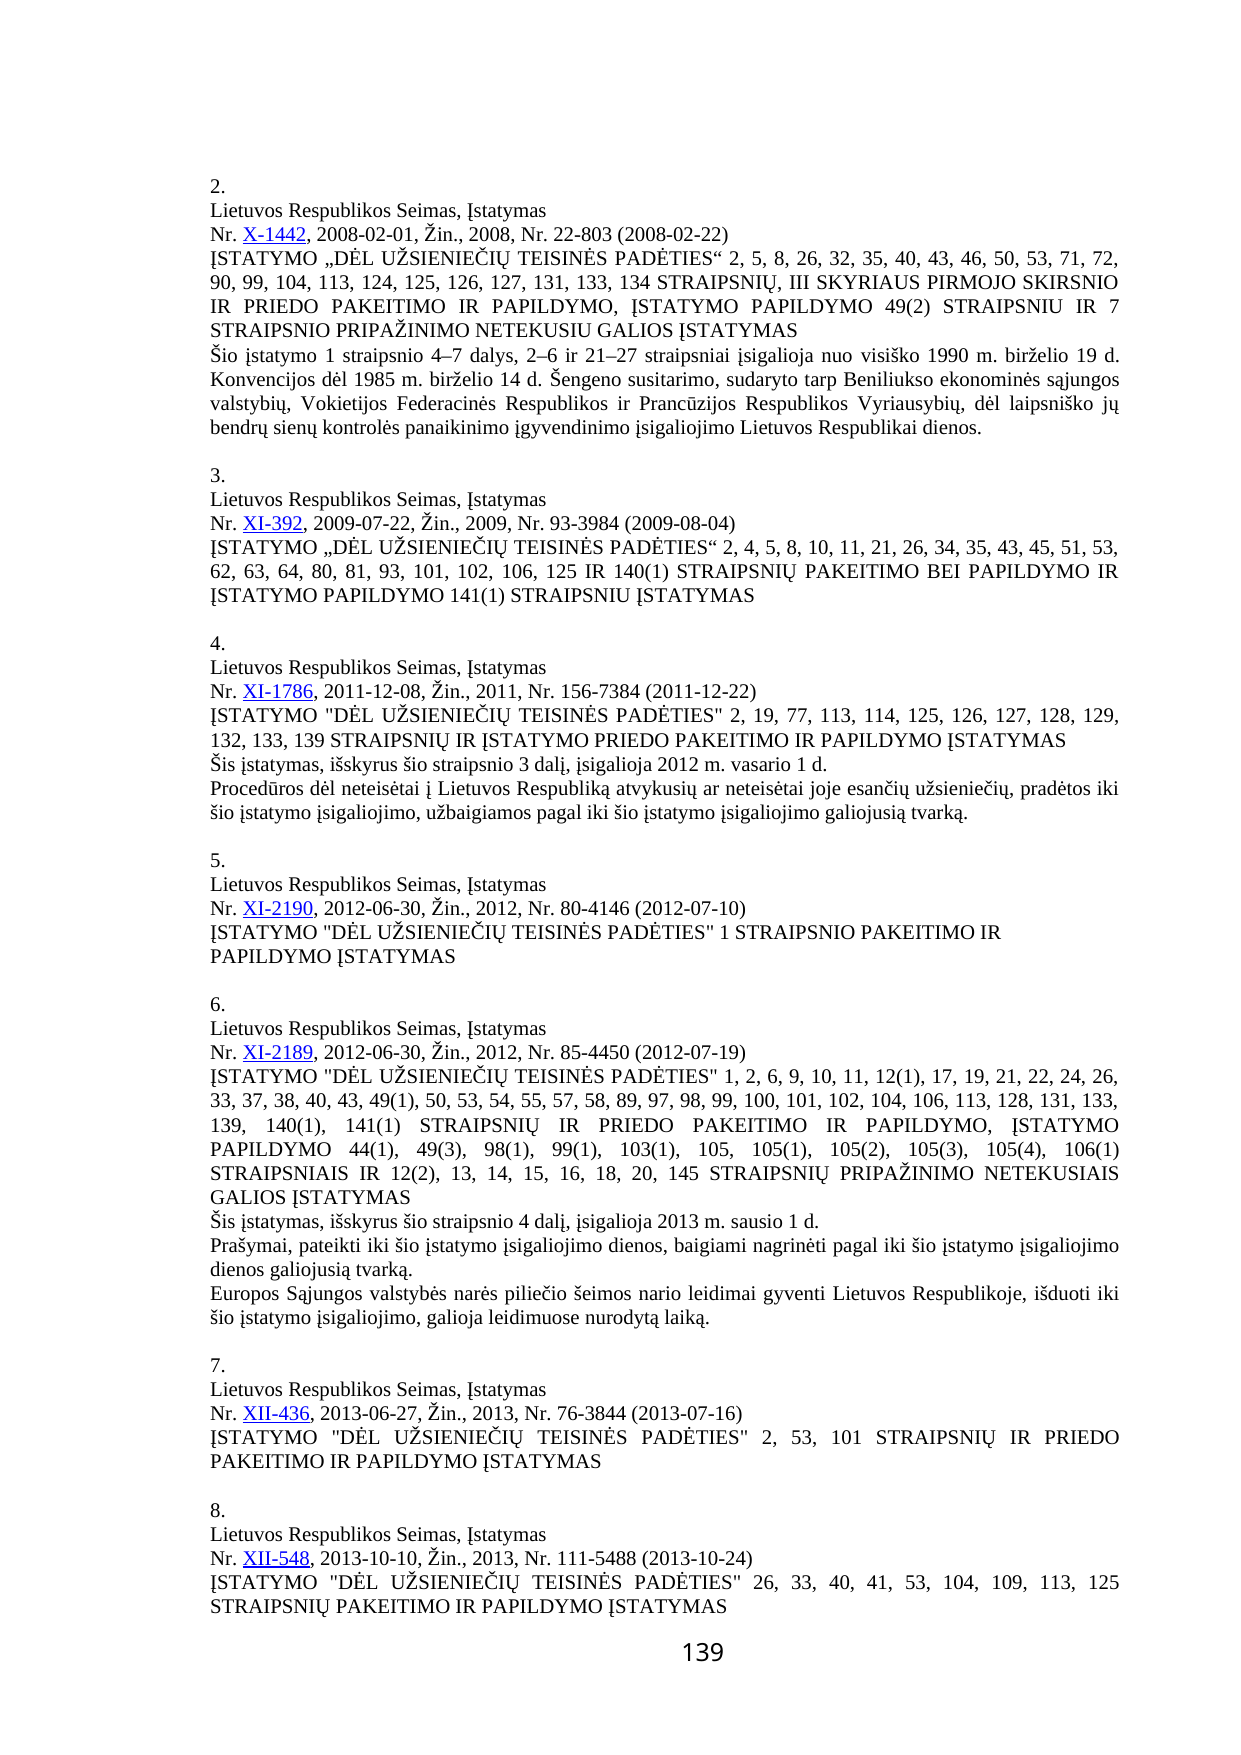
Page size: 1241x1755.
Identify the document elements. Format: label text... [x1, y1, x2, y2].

text Nr. XII-436, 2013-06-27, Žin., 2013, Nr. 76-3844 (2013-07-16) [210, 1401, 1120, 1425]
text Nr. XI-1786, 2011-12-08, Žin., 2011, Nr. 156-7384 (2011-12-22) [210, 679, 1120, 703]
text ĮSTATYMO "DĖL UŽSIENIEČIŲ TEISINĖS PADĖTIES" 1 STRAIPSNIO PAKEITIMO IR PAPILDYMO ĮSTATYMAS [210, 920, 1120, 968]
text 8. [210, 1497, 1120, 1522]
text Prašymai, pateikti iki šio įstatymo įsigaliojimo dienos, baigiami nagrinėti pagal iki šio įstatymo įsigaliojimo dienos galiojusią tvarką. [210, 1233, 1120, 1281]
text Europos Sąjungos valstybės narės piliečio šeimos nario leidimai gyventi Lietuvos Respublikoje, išduoti iki šio įstatymo įsigaliojimo, galioja leidimuose nurodytą laiką. [210, 1281, 1120, 1329]
text Nr. XII-548, 2013-10-10, Žin., 2013, Nr. 111-5488 (2013-10-24) [210, 1546, 1120, 1570]
text ĮSTATYMO "DĖL UŽSIENIEČIŲ TEISINĖS PADĖTIES" 2, 19, 77, 113, 114, 125, 126, 127, 128, 129, 132, 133, 139 STRAIPSNIŲ IR ĮSTATYMO PRIEDO PAKEITIMO IR PAPILDYMO ĮSTATYMAS [210, 703, 1120, 752]
text Lietuvos Respublikos Seimas, Įstatymas [210, 1377, 1120, 1401]
text Nr. XI-2189, 2012-06-30, Žin., 2012, Nr. 85-4450 (2012-07-19) [210, 1040, 1120, 1064]
text ĮSTATYMO "DĖL UŽSIENIEČIŲ TEISINĖS PADĖTIES" 1, 2, 6, 9, 10, 11, 12(1), 17, 19, 21, 22, 24, 26, 33, 37, 38, 40, 43, 49(1), 50, 53, 54, 55, 57, 58, 89, 97, 98, 99, 100, 101, 102, 104, 106, 113, 128, 131, 133, 139, 140(1), 141(1) STRAIPSNIŲ IR PRIEDO PAKEITIMO IR PAPILDYMO, ĮSTATYMO PAPILDYMO 44(1), 49(3), 98(1), 99(1), 103(1), 105, 105(1), 105(2), 105(3), 105(4), 106(1) STRAIPSNIAIS IR 12(2), 13, 14, 15, 16, 18, 20, 145 STRAIPSNIŲ PRIPAŽINIMO NETEKUSIAIS GALIOS ĮSTATYMAS [210, 1064, 1120, 1209]
text Lietuvos Respublikos Seimas, Įstatymas [210, 487, 1120, 511]
text Šis įstatymas, išskyrus šio straipsnio 4 dalį, įsigalioja 2013 m. sausio 1 d. [210, 1209, 1120, 1233]
text ĮSTATYMO „DĖL UŽSIENIEČIŲ TEISINĖS PADĖTIES“ 2, 5, 8, 26, 32, 35, 40, 43, 46, 50, 53, 71, 72, 90, 99, 104, 113, 124, 125, 126, 127, 131, 133, 134 STRAIPSNIŲ, III SKYRIAUS PIRMOJO SKIRSNIO IR PRIEDO PAKEITIMO IR PAPILDYMO, ĮSTATYMO PAPILDYMO 49(2) STRAIPSNIU IR 7 STRAIPSNIO PRIPAŽINIMO NETEKUSIU GALIOS ĮSTATYMAS [210, 246, 1120, 342]
text Nr. XI-392, 2009-07-22, Žin., 2009, Nr. 93-3984 (2009-08-04) [210, 511, 1120, 535]
text 4. [210, 631, 1120, 655]
text Lietuvos Respublikos Seimas, Įstatymas [210, 198, 1120, 222]
text Šis įstatymas, išskyrus šio straipsnio 3 dalį, įsigalioja 2012 m. vasario 1 d. [210, 752, 1120, 776]
text ĮSTATYMO "DĖL UŽSIENIEČIŲ TEISINĖS PADĖTIES" 26, 33, 40, 41, 53, 104, 109, 113, 125 STRAIPSNIŲ PAKEITIMO IR PAPILDYMO ĮSTATYMAS [210, 1570, 1120, 1618]
text Lietuvos Respublikos Seimas, Įstatymas [210, 1522, 1120, 1546]
text Procedūros dėl neteisėtai į Lietuvos Respubliką atvykusių ar neteisėtai joje esančių užsieniečių, pradėtos iki šio įstatymo įsigaliojimo, užbaigiamos pagal iki šio įstatymo įsigaliojimo galiojusią tvarką. [210, 776, 1120, 824]
text 5. [210, 848, 1120, 872]
text ĮSTATYMO "DĖL UŽSIENIEČIŲ TEISINĖS PADĖTIES" 2, 53, 101 STRAIPSNIŲ IR PRIEDO PAKEITIMO IR PAPILDYMO ĮSTATYMAS [210, 1425, 1120, 1473]
text Nr. X-1442, 2008-02-01, Žin., 2008, Nr. 22-803 (2008-02-22) [210, 222, 1120, 246]
text 3. [210, 463, 1120, 487]
text Nr. XI-2190, 2012-06-30, Žin., 2012, Nr. 80-4146 (2012-07-10) [210, 896, 1120, 920]
text Šio įstatymo 1 straipsnio 4–7 dalys, 2–6 ir 21–27 straipsniai įsigalioja nuo visiško 1990 m. birželio 19 d. Konvencijos dėl 1985 m. birželio 14 d. Šengeno susitarimo, sudaryto tarp Beniliukso ekonominės sąjungos valstybių, Vokietijos Federacinės Respublikos ir Prancūzijos Respublikos Vyriausybių, dėl laipsniško jų bendrų sienų kontrolės panaikinimo įgyvendinimo įsigaliojimo Lietuvos Respublikai dienos. [210, 342, 1120, 439]
text 6. [210, 992, 1120, 1016]
text Lietuvos Respublikos Seimas, Įstatymas [210, 872, 1120, 896]
text 7. [210, 1353, 1120, 1377]
text 2. [210, 174, 1120, 198]
text ĮSTATYMO „DĖL UŽSIENIEČIŲ TEISINĖS PADĖTIES“ 2, 4, 5, 8, 10, 11, 21, 26, 34, 35, 43, 45, 51, 53, 62, 63, 64, 80, 81, 93, 101, 102, 106, 125 IR 140(1) STRAIPSNIŲ PAKEITIMO BEI PAPILDYMO IR ĮSTATYMO PAPILDYMO 141(1) STRAIPSNIU ĮSTATYMAS [210, 535, 1120, 607]
text Lietuvos Respublikos Seimas, Įstatymas [210, 1016, 1120, 1040]
text Lietuvos Respublikos Seimas, Įstatymas [210, 655, 1120, 679]
